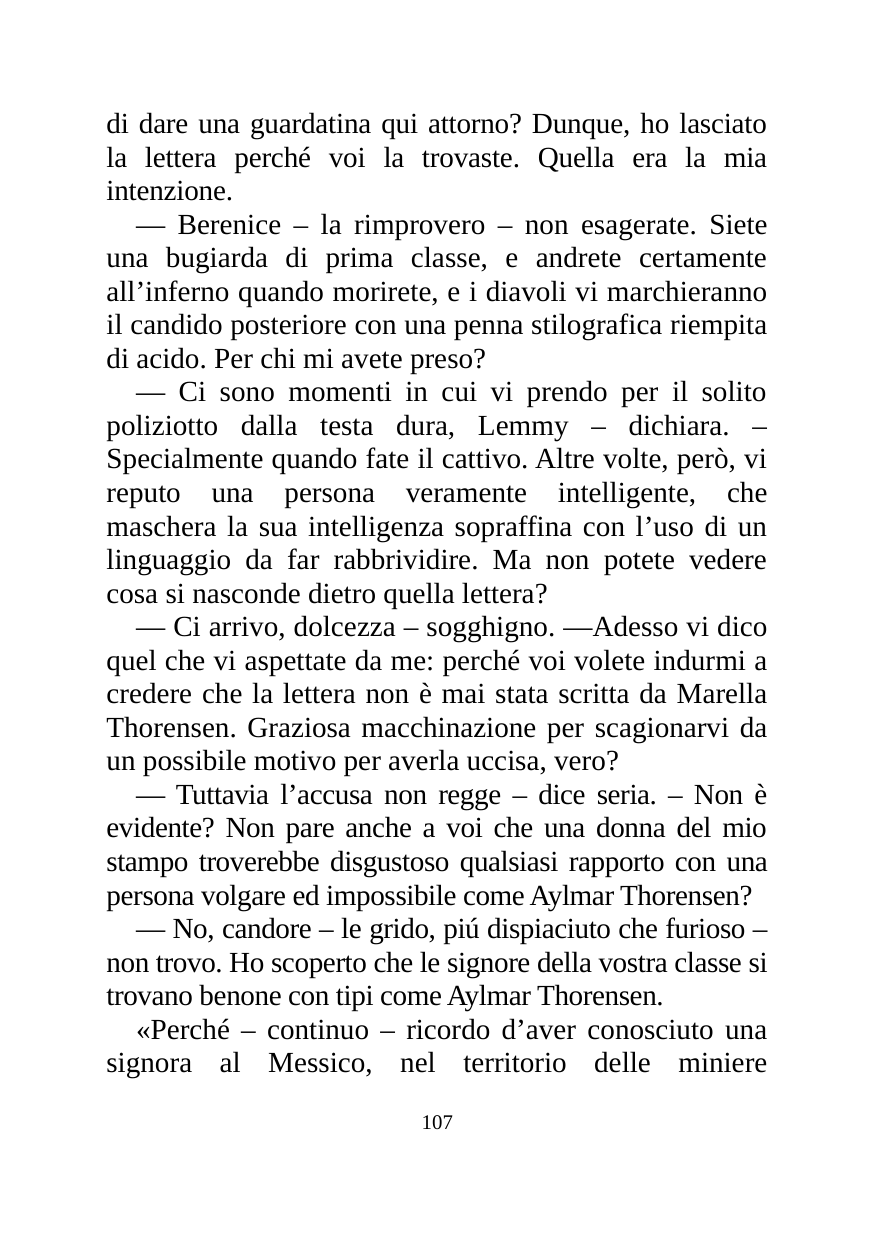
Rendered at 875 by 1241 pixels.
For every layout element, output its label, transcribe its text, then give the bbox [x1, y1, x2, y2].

text — Ci arrivo, dolcezza – sogghigno. —Adesso vi dico quel che vi aspettate da me: perché voi volete indurmi a credere che la lettera non è mai stata scritta da Marella Thorensen. Graziosa macchinazione per scagionarvi da un possibile motivo per averla uccisa, vero? [106, 609, 768, 777]
text di dare una guardatina qui attorno? Dunque, ho lasciato la lettera perché voi la trovaste. Quella era la mia intenzione. [106, 106, 768, 207]
text — Berenice – la rimprovero – non esagerate. Siete una bugiarda di prima classe, e andrete certamente all’inferno quando morirete, e i diavoli vi marchieranno il candido posteriore con una penna stilografica riempita di acido. Per chi mi avete preso? [106, 207, 768, 374]
text «Perché – continuo – ricordo d’aver conosciuto una signora al Messico, nel territorio delle miniere [106, 1012, 768, 1079]
text — Tuttavia l’accusa non regge – dice seria. – Non è evidente? Non pare anche a voi che una donna del mio stampo troverebbe disgustoso qualsiasi rapporto con una persona volgare ed impossibile come Aylmar Thorensen? [106, 777, 768, 911]
text — No, candore – le grido, piú dispiaciuto che furioso – non trovo. Ho scoperto che le signore della vostra classe si trovano benone con tipi come Aylmar Thorensen. [106, 911, 768, 1012]
text — Ci sono momenti in cui vi prendo per il solito poliziotto dalla testa dura, Lemmy – dichiara. – Specialmente quando fate il cattivo. Altre volte, però, vi reputo una persona veramente intelligente, che maschera la sua intelligenza sopraffina con l’uso di un linguaggio da far rabbrividire. Ma non potete vedere cosa si nasconde dietro quella lettera? [106, 374, 768, 609]
